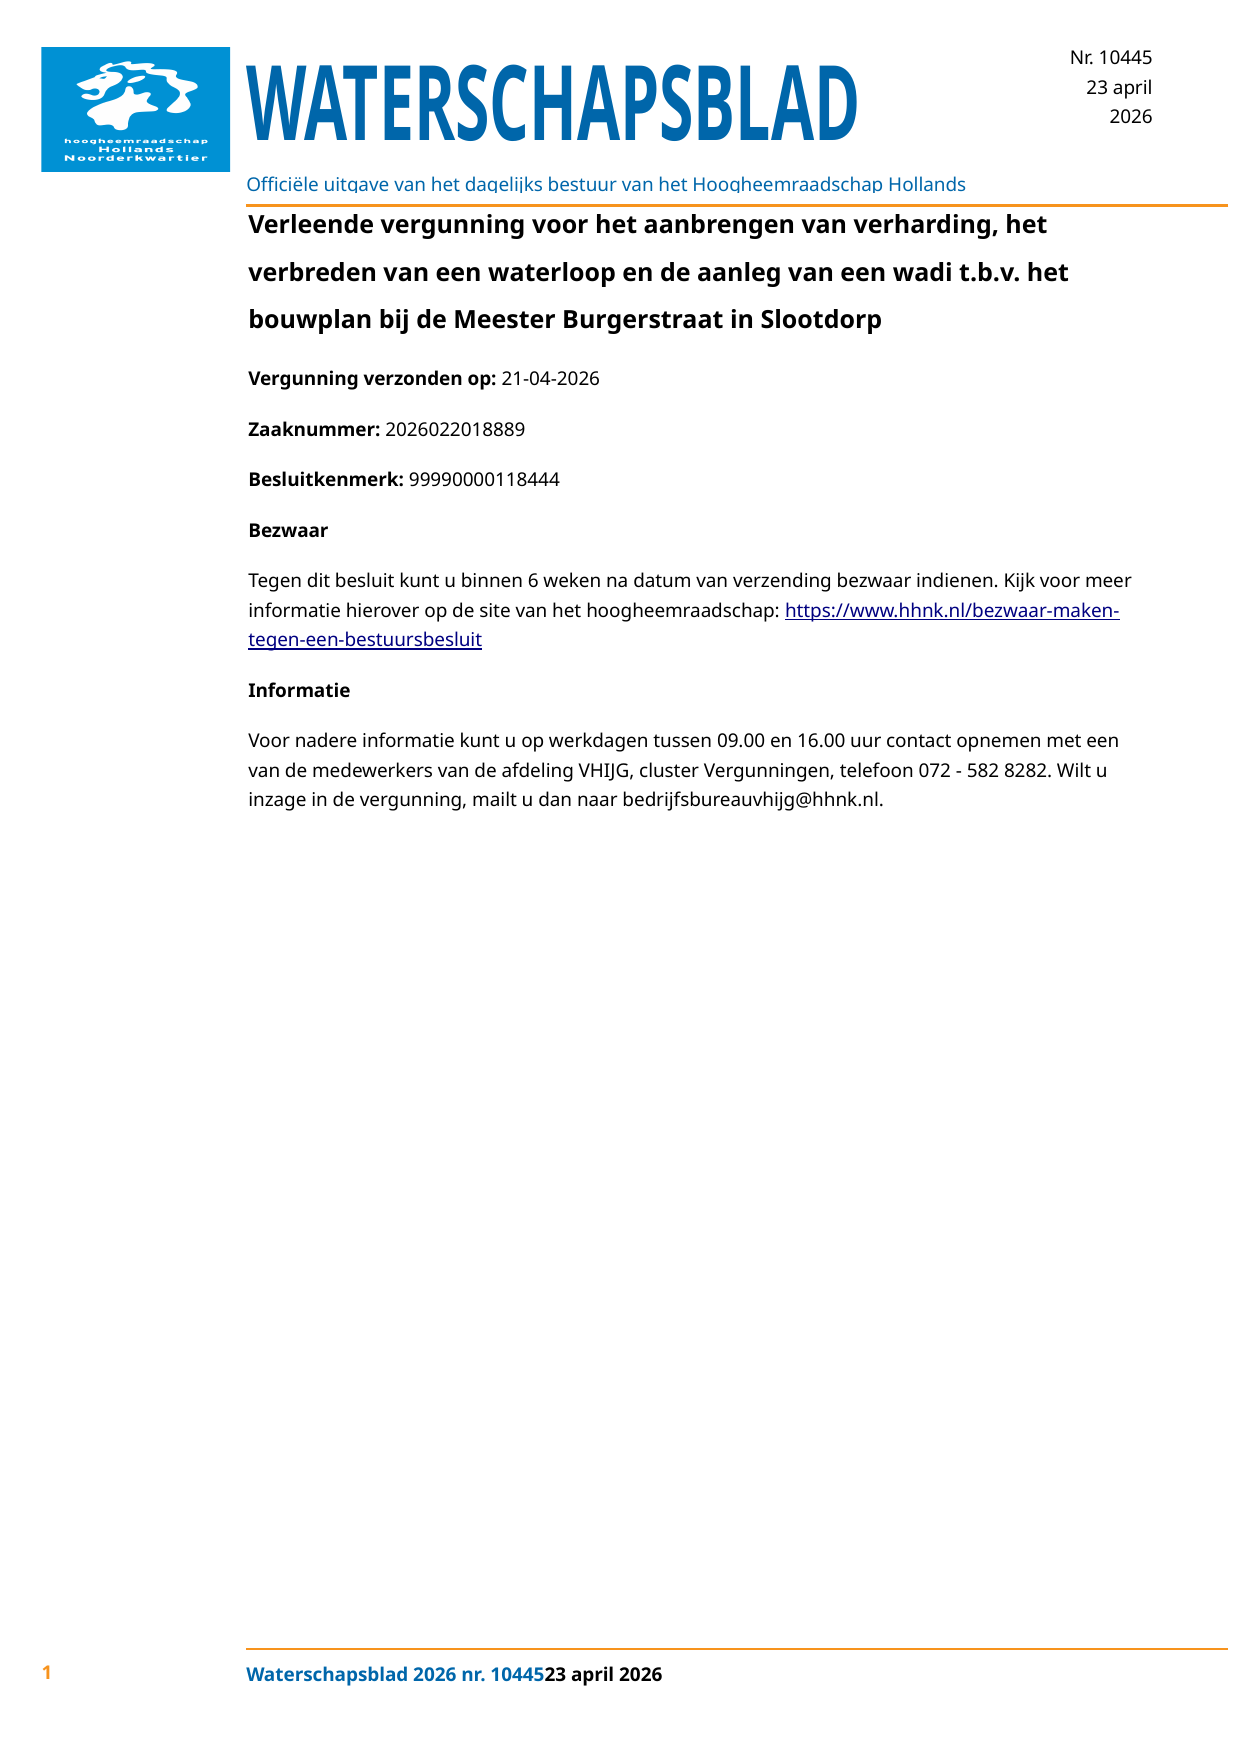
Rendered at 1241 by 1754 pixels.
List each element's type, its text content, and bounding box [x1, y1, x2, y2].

text Tegen dit besluit kunt u binnen 6 weken na datum van verzending bezwaar indienen. Kijk voor meer informatie hierover op de site van het hoogheemraadschap: https://www.hhnk.nl/bezwaar-maken-tegen-een-bestuursbesluit [248, 567, 1152, 652]
text Informatie [248, 677, 1152, 702]
text Besluitkenmerk: 99990000118444 [248, 466, 1152, 492]
picture [78, 64, 122, 99]
text Zaaknummer: 2026022018889 [248, 416, 1152, 442]
text Verleende vergunning voor het aanbrengen van verharding, het verbreden van een waterloop en de aanleg van een wadi t.b.v. het bouwplan bij de Meester Burgerstraat in Slootdorp [248, 207, 1152, 336]
picture [88, 87, 157, 130]
picture [118, 62, 197, 112]
text Vergunning verzonden op: 21-04-2026 [248, 366, 1152, 391]
text Voor nadere informatie kunt u op werkdagen tussen 09.00 en 16.00 uur contact opnemen met een van de medewerkers van de afdeling VHIJG, cluster Vergunningen, telefoon 072 - 582 8282. Wilt u inzage in de vergunning, mailt u dan naar bedrijfsbureauvhijg@hhnk.nl. [248, 727, 1152, 812]
picture [129, 76, 144, 82]
text Bezwaar [248, 517, 1152, 542]
